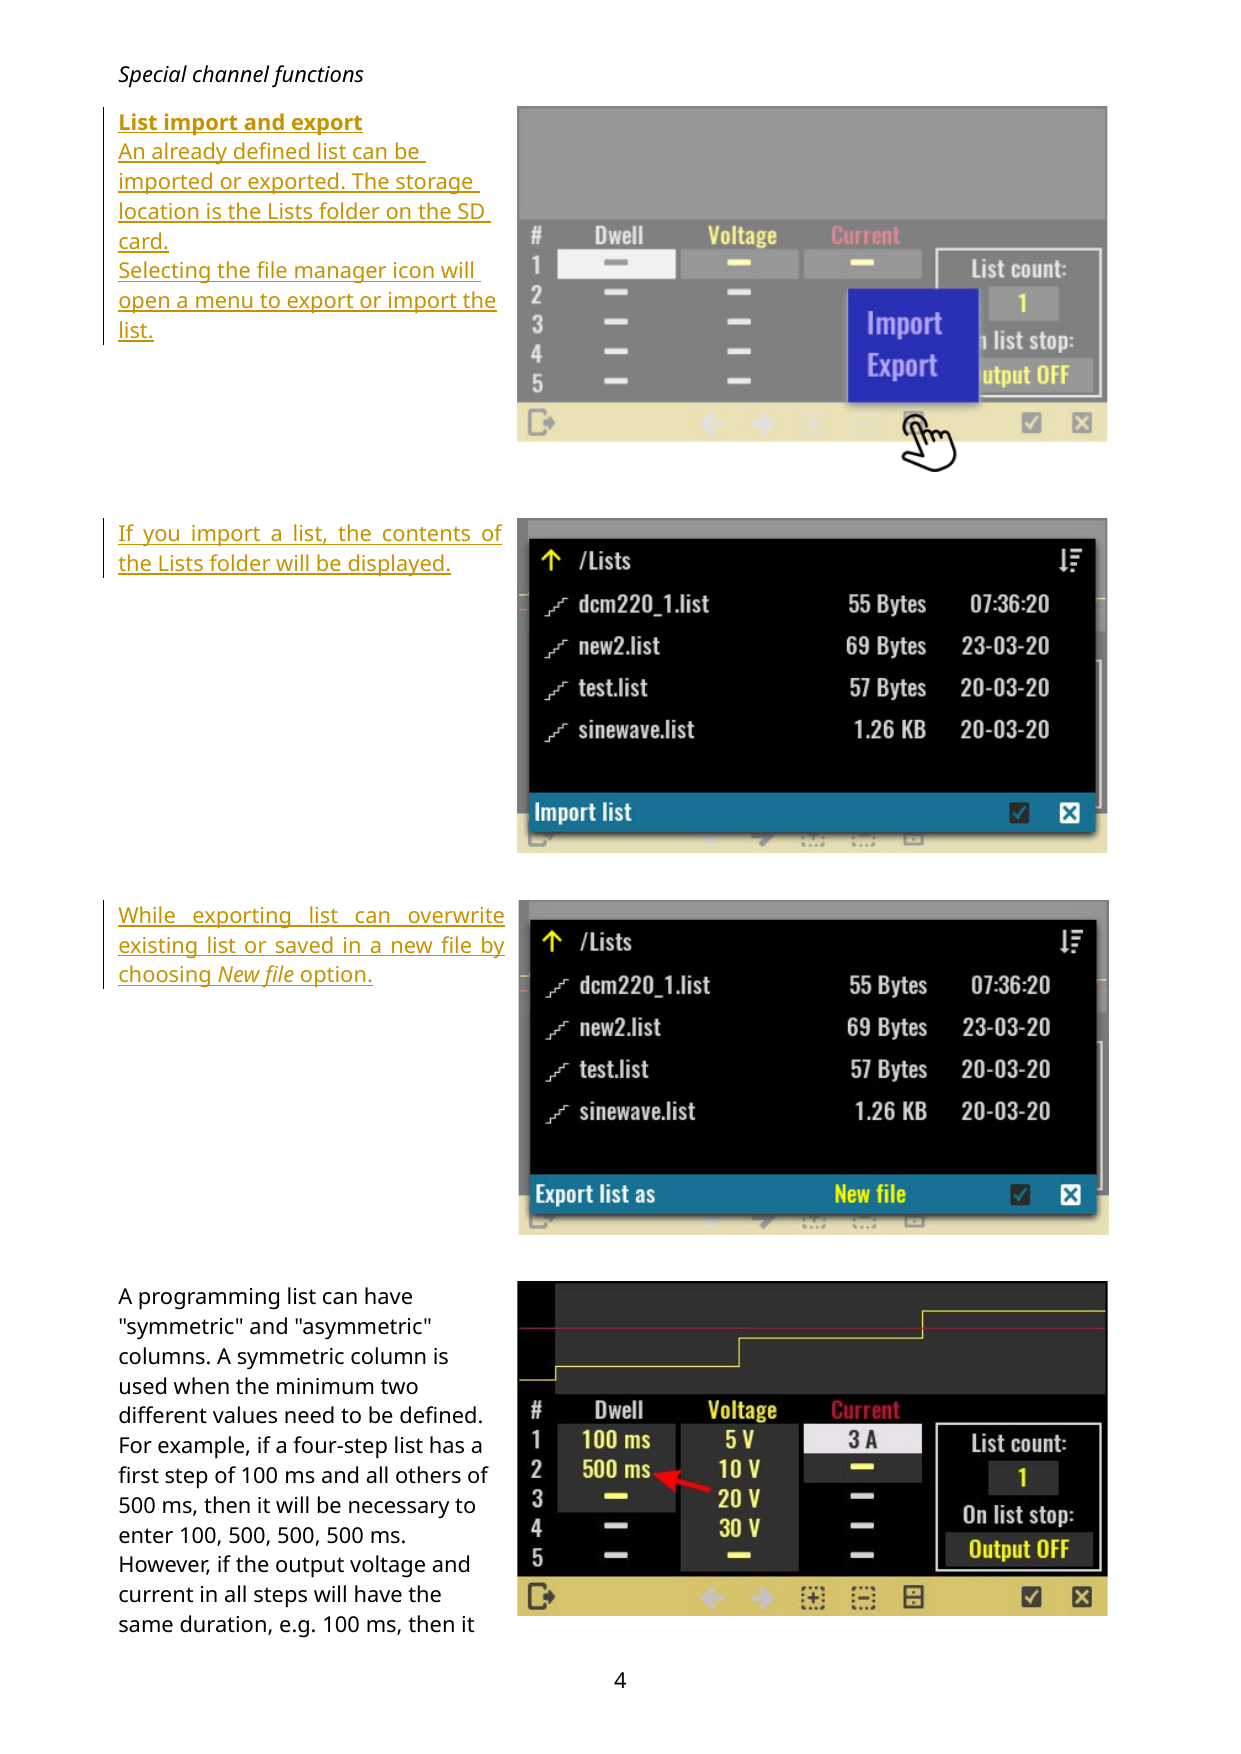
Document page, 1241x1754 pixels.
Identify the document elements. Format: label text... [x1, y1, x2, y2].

table_header [502, 1281, 1123, 1639]
table_header If you import a list, the contents of [118, 519, 502, 544]
table_header [502, 107, 1123, 489]
picture [518, 900, 1109, 1235]
table_header While exporting list can overwrite [118, 900, 505, 925]
picture [517, 106, 1108, 472]
table_header existing list or saved in a new file by [118, 927, 505, 955]
table_header choosing New file option. [118, 956, 505, 1251]
table_header the Lists folder will be displayed. [118, 545, 502, 870]
picture [517, 518, 1108, 853]
picture [517, 1281, 1108, 1616]
table_header List import and export An already defined list can be imported or exported. The storage location is the Lists folder on the SD card. Selecting the file manager icon will open a menu to export or import the list. [118, 107, 502, 489]
table_header [505, 900, 1122, 1251]
table_header [502, 519, 1123, 870]
table_header A programming list can have "symmetric" and "asymmetric" columns. A symmetric column is used when the minimum two different values need to be defined. For example, if a four-step list has a first step of 100 ms and all others of 500 ms, then it will be necessary to enter 100, 500, 500, 500 ms. However, if the output voltage and current in all steps will have the same duration, e.g. 100 ms, then it [118, 1281, 502, 1639]
